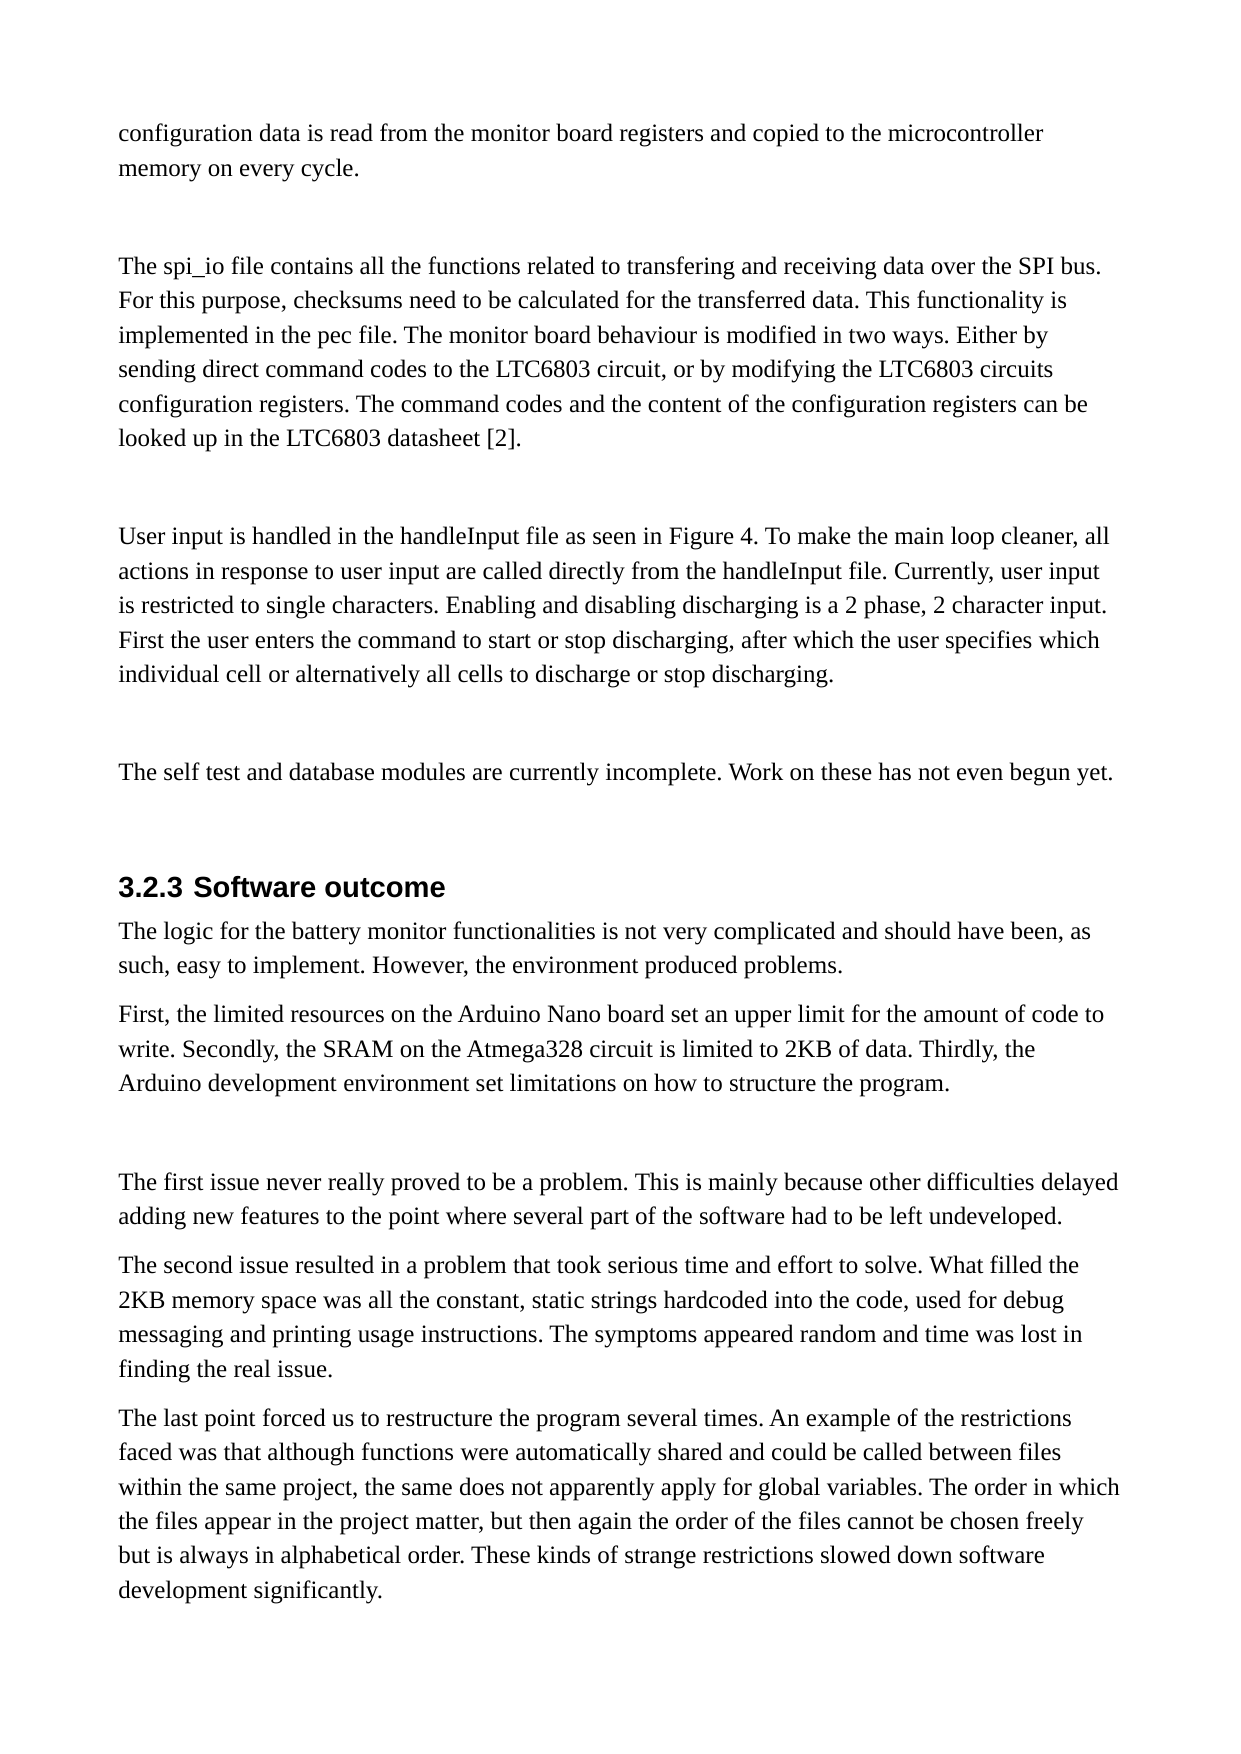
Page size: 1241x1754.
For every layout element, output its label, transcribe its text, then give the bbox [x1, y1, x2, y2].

text First, the limited resources on the Arduino Nano board set an upper limit for the amount of code to write. Secondly, the SRAM on the Atmega328 circuit is limited to 2KB of data. Thirdly, the Arduino development environment set limitations on how to structure the program. [118, 999, 1122, 1097]
text The logic for the battery monitor functionalities is not very complicated and should have been, as such, easy to implement. However, the environment produced problems. [118, 916, 1122, 979]
text configuration data is read from the monitor board registers and copied to the microcontroller memory on every cycle. [118, 118, 1122, 181]
text The last point forced us to restructure the program several times. An example of the restrictions faced was that although functions were automatically shared and could be called between files within the same project, the same does not apparently apply for global variables. The order in which the files appear in the project matter, but then again the order of the files cannot be chosen freely but is always in alphabetical order. These kinds of strange restrictions slowed down software development significantly. [118, 1403, 1122, 1604]
subtitle 3.2.3 Software outcome [118, 870, 1122, 903]
text The spi_io file contains all the functions related to transfering and receiving data over the SPI bus. For this purpose, checksums need to be calculated for the transferred data. This functionality is implemented in the pec file. The monitor board behaviour is modified in two ways. Either by sending direct command codes to the LTC6803 circuit, or by modifying the LTC6803 circuits configuration registers. The command codes and the content of the configuration registers can be looked up in the LTC6803 datasheet [2]. [118, 251, 1122, 452]
text The first issue never really proved to be a problem. This is mainly because other difficulties delayed adding new features to the point where several part of the software had to be left undeveloped. [118, 1167, 1122, 1230]
text The second issue resulted in a problem that took serious time and effort to solve. What filled the 2KB memory space was all the constant, static strings hardcoded into the code, used for debug messaging and printing usage instructions. The symptoms appeared random and time was lost in finding the real issue. [118, 1250, 1122, 1382]
text User input is handled in the handleInput file as seen in Figure 4. To make the main loop cleaner, all actions in response to user input are called directly from the handleInput file. Currently, user input is restricted to single characters. Enabling and disabling discharging is a 2 phase, 2 character input. First the user enters the command to start or stop discharging, after which the user specifies which individual cell or alternatively all cells to discharge or stop discharging. [118, 521, 1122, 688]
text The self test and database modules are currently incomplete. Work on these has not even begun yet. [118, 757, 1122, 786]
